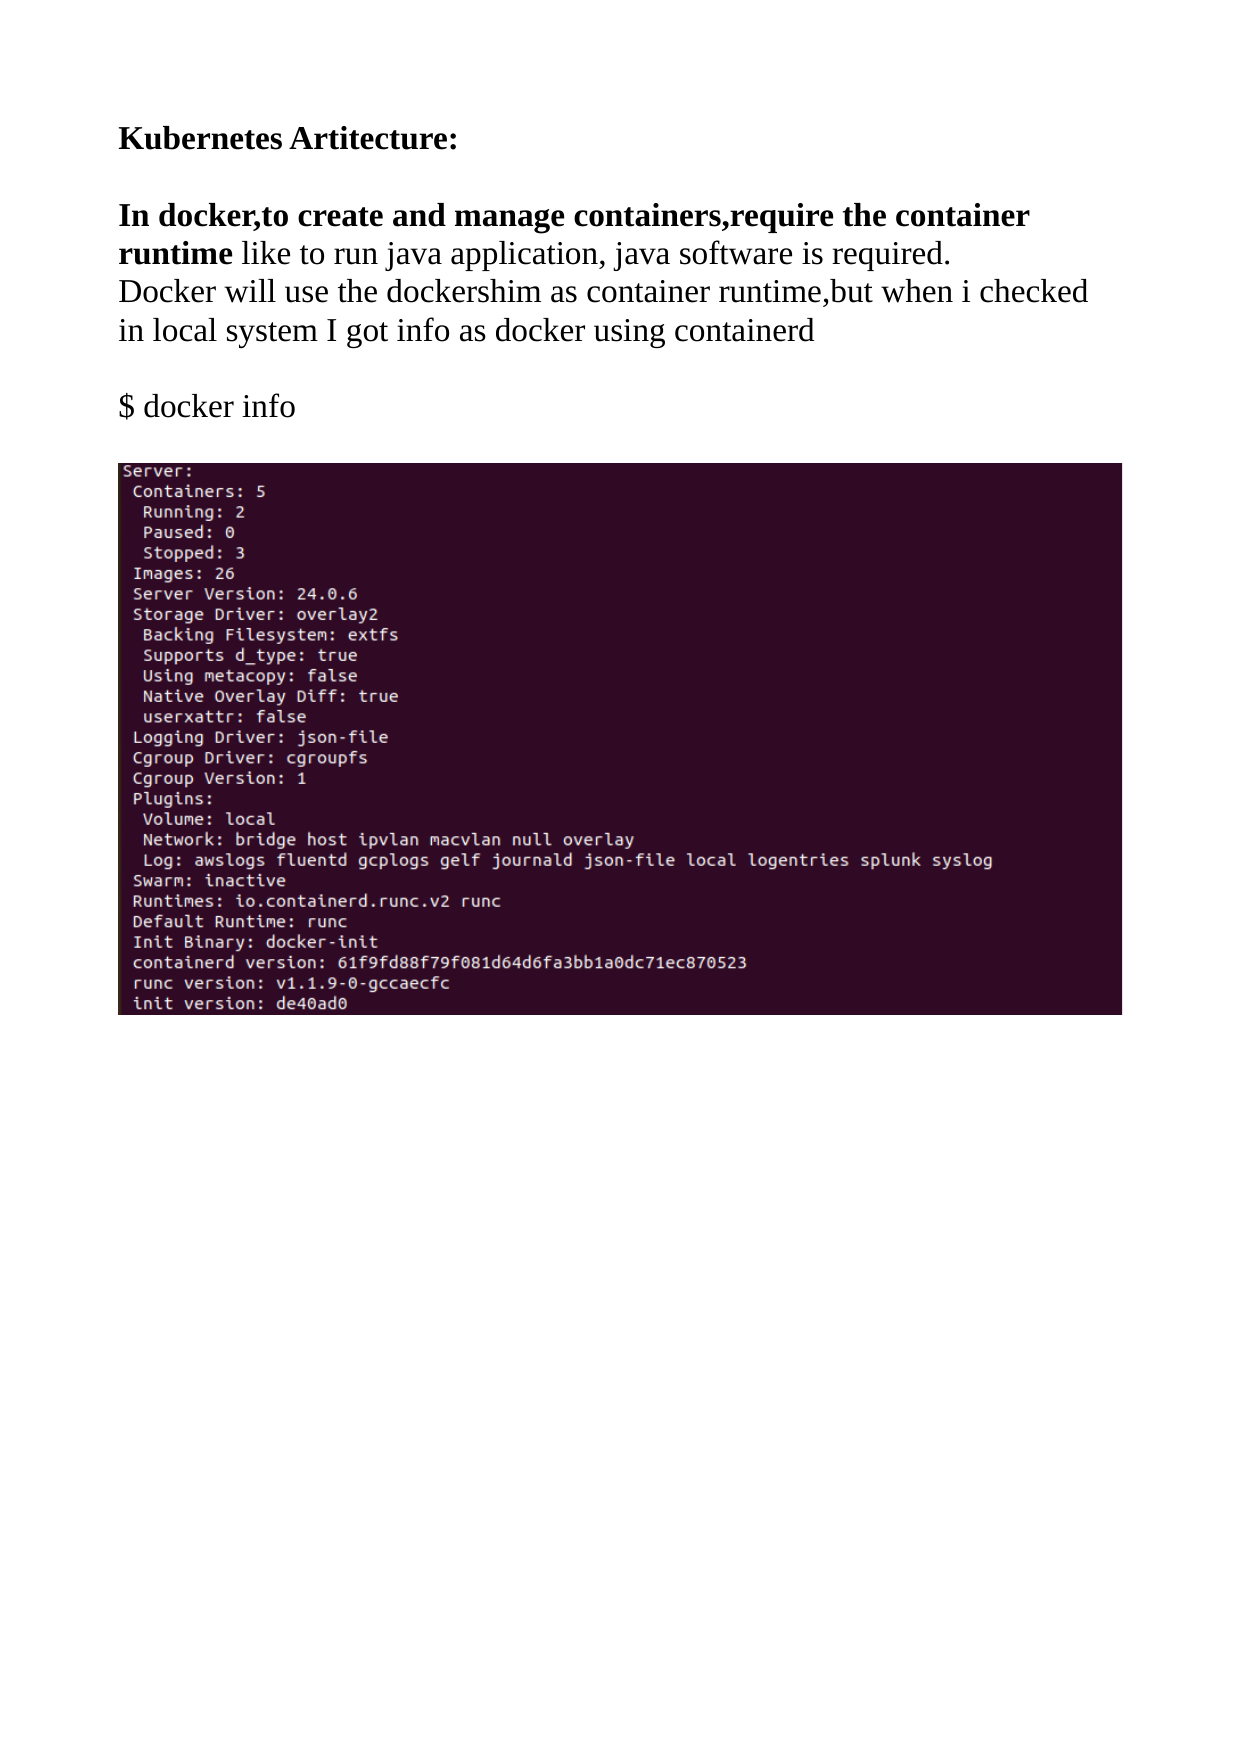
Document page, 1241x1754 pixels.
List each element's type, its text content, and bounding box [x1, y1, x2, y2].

text Docker will use the dockershim as container runtime,but when i checked in local system I got info as docker using containerd [118, 271, 1122, 348]
picture [118, 463, 1123, 1015]
text $ docker info [118, 386, 1122, 425]
text In docker,to create and manage containers,require the container runtime like to run java application, java software is required. [118, 195, 1122, 271]
text Kubernetes Artitecture: [118, 118, 1122, 156]
